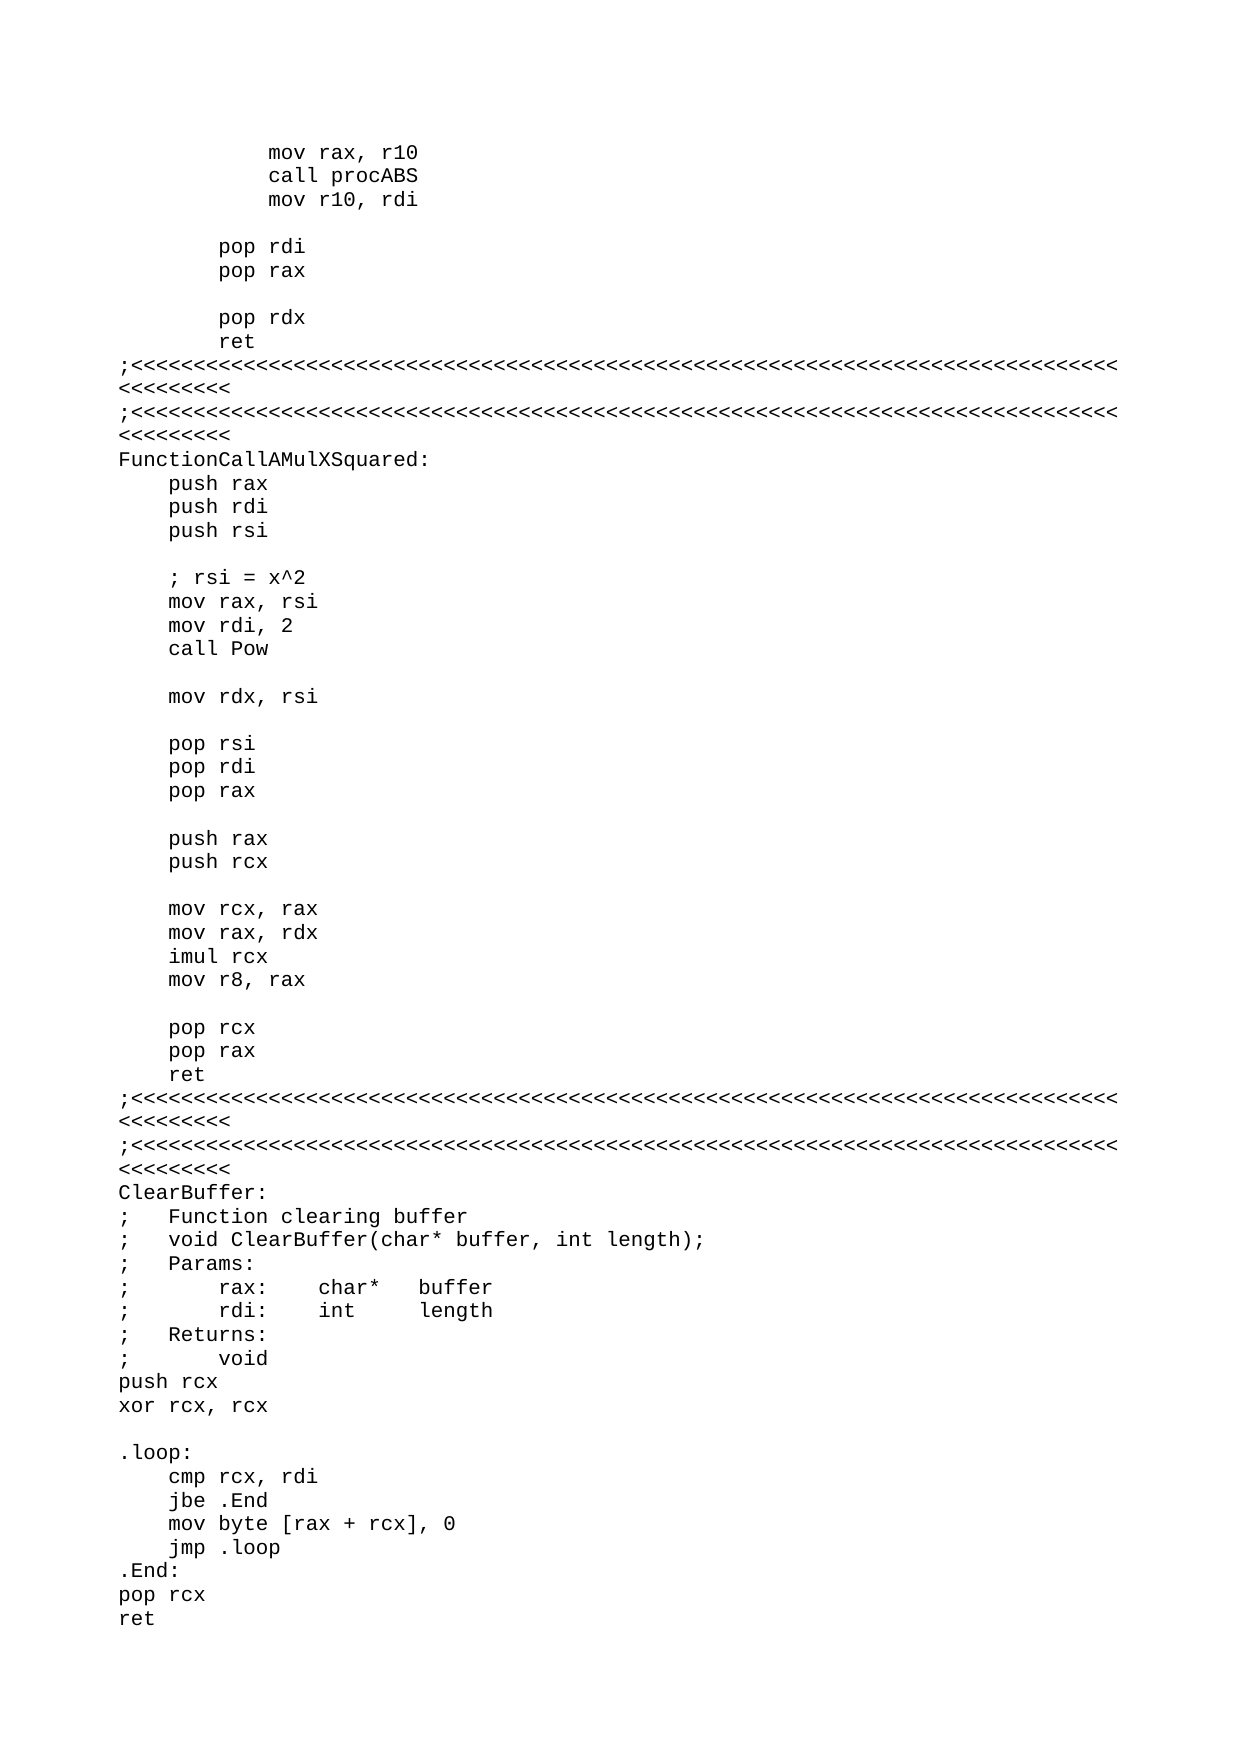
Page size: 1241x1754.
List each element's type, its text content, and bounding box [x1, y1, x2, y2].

text xor rcx, rcx [118, 1395, 1122, 1419]
text ;<<<<<<<<<<<<<<<<<<<<<<<<<<<<<<<<<<<<<<<<<<<<<<<<<<<<<<<<<<<<<<<<<<<<<<<<<<<<<<<<<<<<<<<< [118, 402, 1122, 449]
text ;<<<<<<<<<<<<<<<<<<<<<<<<<<<<<<<<<<<<<<<<<<<<<<<<<<<<<<<<<<<<<<<<<<<<<<<<<<<<<<<<<<<<<<<< [118, 1135, 1122, 1182]
text pop rdi [118, 757, 1122, 780]
text call Pow [118, 638, 1122, 662]
text ;<<<<<<<<<<<<<<<<<<<<<<<<<<<<<<<<<<<<<<<<<<<<<<<<<<<<<<<<<<<<<<<<<<<<<<<<<<<<<<<<<<<<<<<< [118, 354, 1122, 402]
text ret [118, 1064, 1122, 1088]
text ; rax: char* buffer [118, 1277, 1122, 1300]
text pop rax [118, 780, 1122, 804]
text jbe .End [118, 1489, 1122, 1513]
text ; void [118, 1348, 1122, 1371]
text cmp rcx, rdi [118, 1466, 1122, 1489]
text pop rax [118, 260, 1122, 284]
text .End: [118, 1561, 1122, 1584]
text ; Returns: [118, 1324, 1122, 1348]
text call procABS [118, 165, 1122, 189]
text push rcx [118, 851, 1122, 875]
text ;<<<<<<<<<<<<<<<<<<<<<<<<<<<<<<<<<<<<<<<<<<<<<<<<<<<<<<<<<<<<<<<<<<<<<<<<<<<<<<<<<<<<<<<< [118, 1088, 1122, 1135]
text push rsi [118, 520, 1122, 544]
text ; void ClearBuffer(char* buffer, int length); [118, 1229, 1122, 1253]
text ; rdi: int length [118, 1300, 1122, 1324]
text ; Params: [118, 1253, 1122, 1277]
text .loop: [118, 1442, 1122, 1466]
text push rax [118, 473, 1122, 496]
text jmp .loop [118, 1537, 1122, 1561]
text ClearBuffer: [118, 1182, 1122, 1206]
text push rcx [118, 1371, 1122, 1395]
text mov rdi, 2 [118, 615, 1122, 638]
text mov rcx, rax [118, 898, 1122, 922]
text mov rax, rdx [118, 922, 1122, 946]
text pop rcx [118, 1584, 1122, 1608]
text pop rax [118, 1040, 1122, 1064]
text mov r10, rdi [118, 189, 1122, 213]
text ; Function clearing buffer [118, 1206, 1122, 1229]
text pop rdx [118, 307, 1122, 331]
text pop rsi [118, 733, 1122, 757]
text pop rdi [118, 236, 1122, 260]
text mov byte [rax + rcx], 0 [118, 1513, 1122, 1537]
text mov r8, rax [118, 969, 1122, 993]
text push rax [118, 827, 1122, 851]
text push rdi [118, 496, 1122, 520]
text ret [118, 331, 1122, 354]
text mov rax, rsi [118, 591, 1122, 615]
text mov rdx, rsi [118, 686, 1122, 709]
text pop rcx [118, 1017, 1122, 1040]
text imul rcx [118, 946, 1122, 969]
text FunctionCallAMulXSquared: [118, 449, 1122, 473]
text mov rax, r10 [118, 142, 1122, 165]
text ; rsi = x^2 [118, 567, 1122, 591]
text ret [118, 1608, 1122, 1631]
